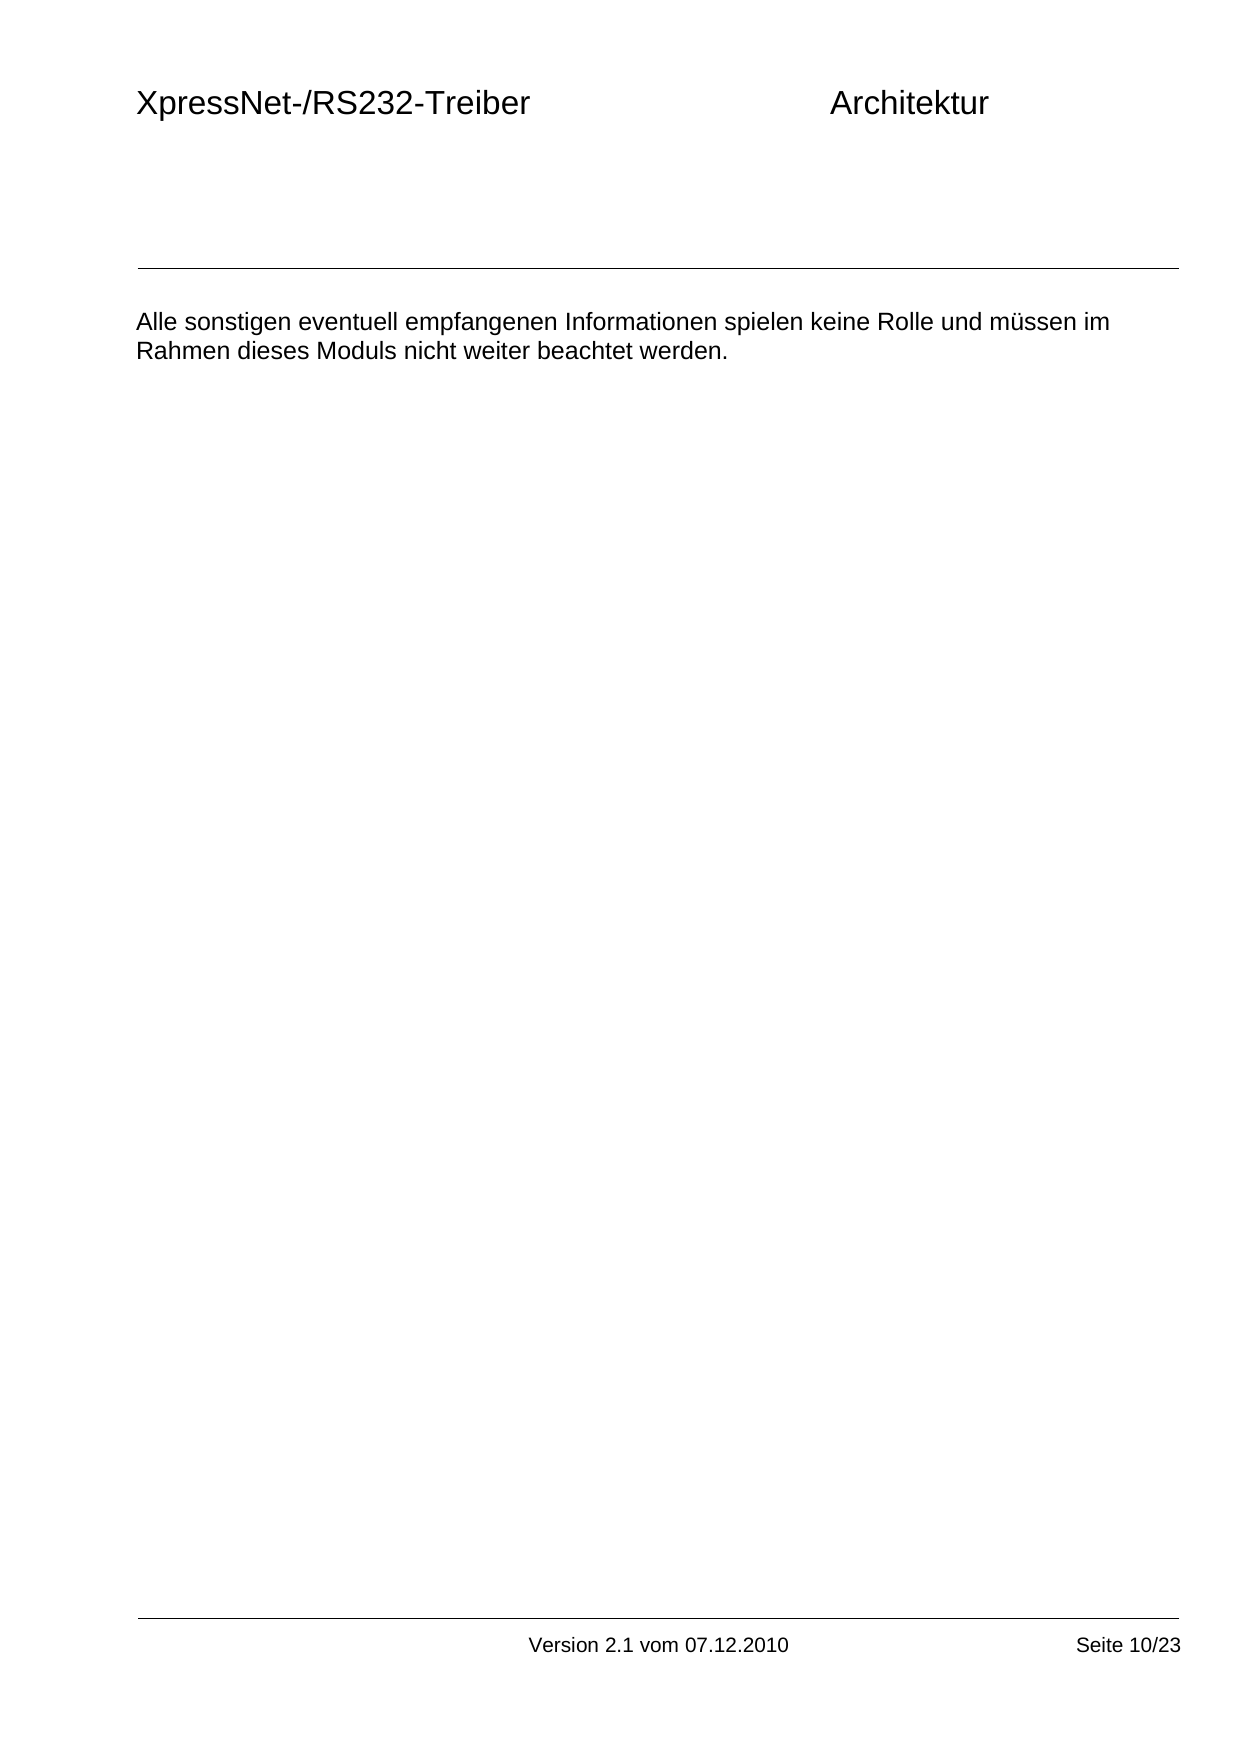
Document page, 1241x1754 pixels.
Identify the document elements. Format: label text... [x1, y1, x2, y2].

text Alle sonstigen eventuell empfangenen Informationen spielen keine Rolle und müssen im Rahmen dieses Moduls nicht weiter beachtet werden. [136, 307, 1181, 364]
